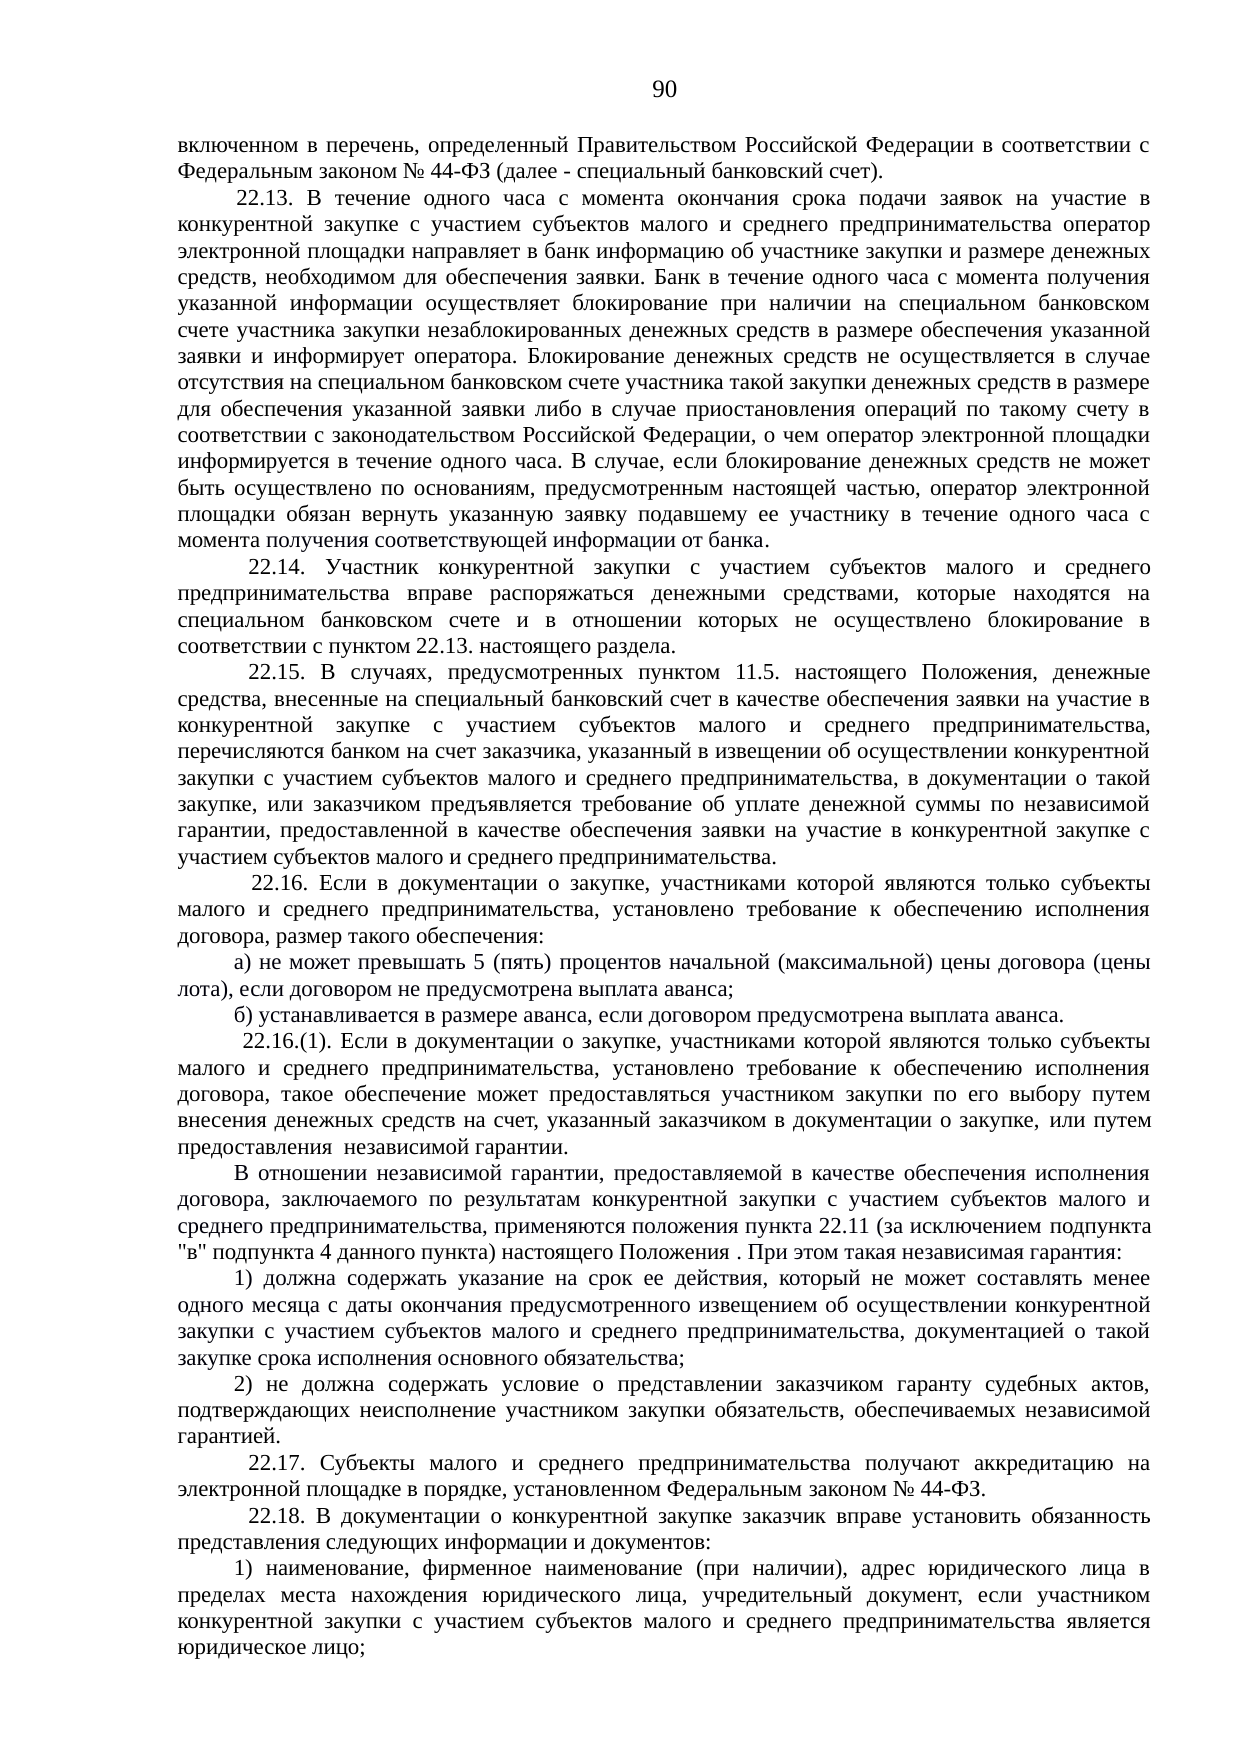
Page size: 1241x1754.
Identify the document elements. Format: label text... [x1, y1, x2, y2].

text включенном в перечень, определенный Правительством Российской Федерации в соответствии с Федеральным законом № 44-ФЗ (далее - специальный банковский счет). [177, 131, 1152, 184]
text 22.17. Субъекты малого и среднего предпринимательства получают аккредитацию на электронной площадке в порядке, установленном Федеральным законом № 44-ФЗ. [177, 1449, 1152, 1502]
text а) не может превышать 5 (пять) процентов начальной (максимальной) цены договора (цены лота), если договором не предусмотрена выплата аванса; [177, 948, 1152, 1001]
text 22.13. В течение одного часа с момента окончания срока подачи заявок на участие в конкурентной закупке с участием субъектов малого и среднего предпринимательства оператор электронной площадки направляет в банк информацию об участнике закупки и размере денежных средств, необходимом для обеспечения заявки. Банк в течение одного часа с момента получения указанной информации осуществляет блокирование при наличии на специальном банковском счете участника закупки незаблокированных денежных средств в размере обеспечения указанной заявки и информирует оператора. Блокирование денежных средств не осуществляется в случае отсутствия на специальном банковском счете участника такой закупки денежных средств в размере для обеспечения указанной заявки либо в случае приостановления операций по такому счету в соответствии с законодательством Российской Федерации, о чем оператор электронной площадки информируется в течение одного часа. В случае, если блокирование денежных средств не может быть осуществлено по основаниям, предусмотренным настоящей частью, оператор электронной площадки обязан вернуть указанную заявку подавшему ее участнику в течение одного часа с момента получения соответствующей информации от банка. [177, 184, 1152, 553]
text В отношении независимой гарантии, предоставляемой в качестве обеспечения исполнения договора, заключаемого по результатам конкурентной закупки с участием субъектов малого и среднего предпринимательства, применяются положения пункта 22.11 (за исключением подпункта "в" подпункта 4 данного пункта) настоящего Положения . При этом такая независимая гарантия: [177, 1159, 1152, 1264]
text 22.15. В случаях, предусмотренных пунктом 11.5. настоящего Положения, денежные средства, внесенные на специальный банковский счет в качестве обеспечения заявки на участие в конкурентной закупке с участием субъектов малого и среднего предпринимательства, перечисляются банком на счет заказчика, указанный в извещении об осуществлении конкурентной закупки с участием субъектов малого и среднего предпринимательства, в документации о такой закупке, или заказчиком предъявляется требование об уплате денежной суммы по независимой гарантии, предоставленной в качестве обеспечения заявки на участие в конкурентной закупке с участием субъектов малого и среднего предпринимательства. [177, 658, 1152, 869]
text 22.14. Участник конкурентной закупки с участием субъектов малого и среднего предпринимательства вправе распоряжаться денежными средствами, которые находятся на специальном банковском счете и в отношении которых не осуществлено блокирование в соответствии с пунктом 22.13. настоящего раздела. [177, 553, 1152, 658]
text 2) не должна содержать условие о представлении заказчиком гаранту судебных актов, подтверждающих неисполнение участником закупки обязательств, обеспечиваемых независимой гарантией. [177, 1370, 1152, 1449]
text 22.18. В документации о конкурентной закупке заказчик вправе установить обязанность представления следующих информации и документов: [177, 1502, 1152, 1554]
text 22.16. Если в документации о закупке, участниками которой являются только субъекты малого и среднего предпринимательства, установлено требование к обеспечению исполнения договора, размер такого обеспечения: [177, 869, 1152, 948]
text б) устанавливается в размере аванса, если договором предусмотрена выплата аванса. [177, 1001, 1152, 1027]
text 1) должна содержать указание на срок ее действия, который не может составлять менее одного месяца с даты окончания предусмотренного извещением об осуществлении конкурентной закупки с участием субъектов малого и среднего предпринимательства, документацией о такой закупке срока исполнения основного обязательства; [177, 1264, 1152, 1370]
text 1) наименование, фирменное наименование (при наличии), адрес юридического лица в пределах места нахождения юридического лица, учредительный документ, если участником конкурентной закупки с участием субъектов малого и среднего предпринимательства является юридическое лицо; [177, 1554, 1152, 1660]
text 22.16.(1). Если в документации о закупке, участниками которой являются только субъекты малого и среднего предпринимательства, установлено требование к обеспечению исполнения договора, такое обеспечение может предоставляться участником закупки по его выбору путем внесения денежных средств на счет, указанный заказчиком в документации о закупке, или путем предоставления независимой гарантии. [177, 1027, 1152, 1159]
